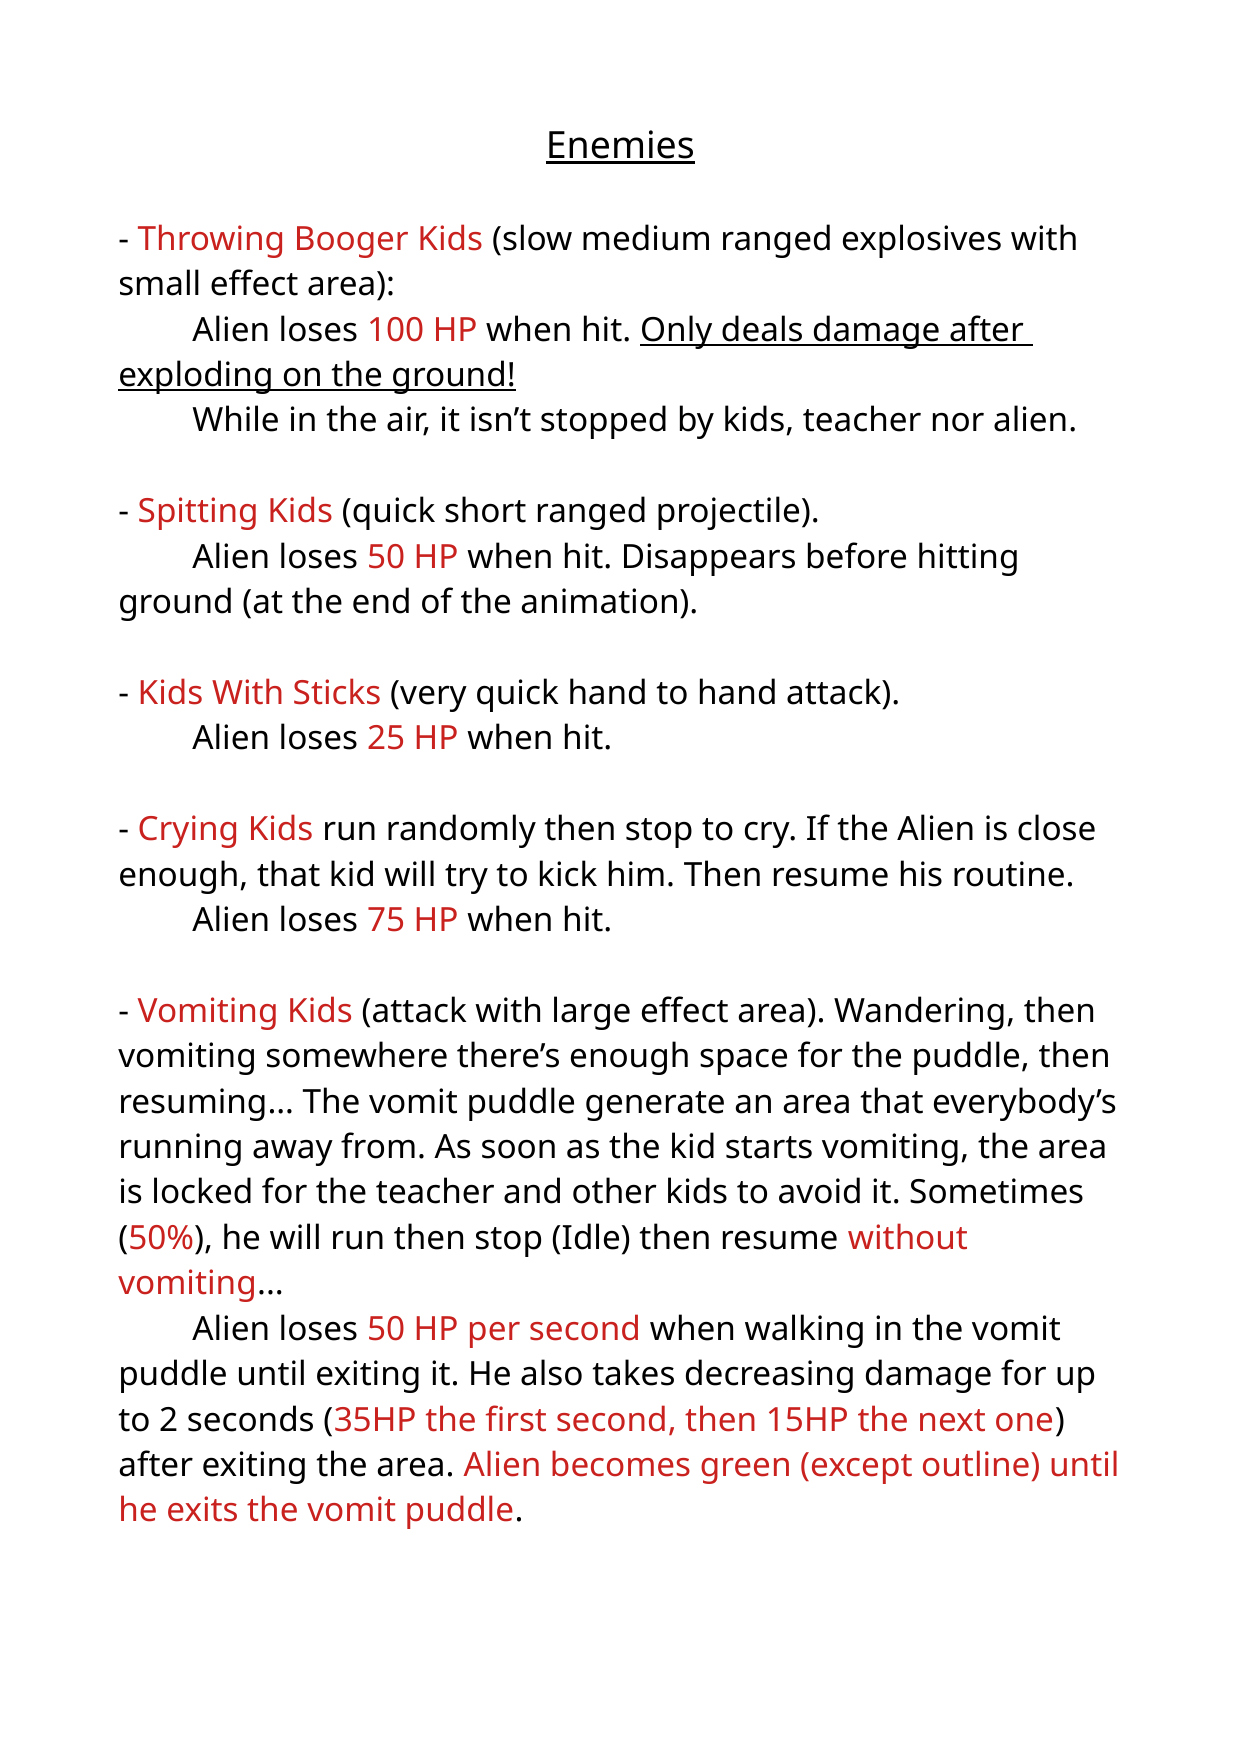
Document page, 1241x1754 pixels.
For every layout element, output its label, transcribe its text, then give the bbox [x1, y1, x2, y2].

text Alien loses 75 HP when hit. [118, 896, 1122, 941]
text Alien loses 25 HP when hit. [118, 714, 1122, 759]
text - Crying Kids run randomly then stop to cry. If the Alien is close enough, that kid will try to kick him. Then resume his routine. [118, 805, 1122, 896]
text - Throwing Booger Kids (slow medium ranged explosives with small effect area): [118, 214, 1122, 305]
text Alien loses 50 HP per second when walking in the vomit puddle until exiting it. He also takes decreasing damage for up to 2 seconds (35HP the first second, then 15HP the next one) after exiting the area. Alien becomes green (except outline) until he exits the vomit puddle. [118, 1304, 1122, 1532]
text Enemies [118, 118, 1122, 169]
text - Spitting Kids (quick short ranged projectile). [118, 487, 1122, 532]
text - Kids With Sticks (very quick hand to hand attack). [118, 669, 1122, 714]
text Alien loses 50 HP when hit. Disappears before hitting ground (at the end of the animation). [118, 532, 1122, 623]
text While in the air, it isn’t stopped by kids, teacher nor alien. [118, 396, 1122, 442]
text Alien loses 100 HP when hit. Only deals damage after exploding on the ground! [118, 305, 1122, 396]
text - Vomiting Kids (attack with large effect area). Wandering, then vomiting somewhere there’s enough space for the puddle, then resuming… The vomit puddle generate an area that everybody’s running away from. As soon as the kid starts vomiting, the area is locked for the teacher and other kids to avoid it. Sometimes (50%), he will run then stop (Idle) then resume without vomiting... [118, 987, 1122, 1304]
